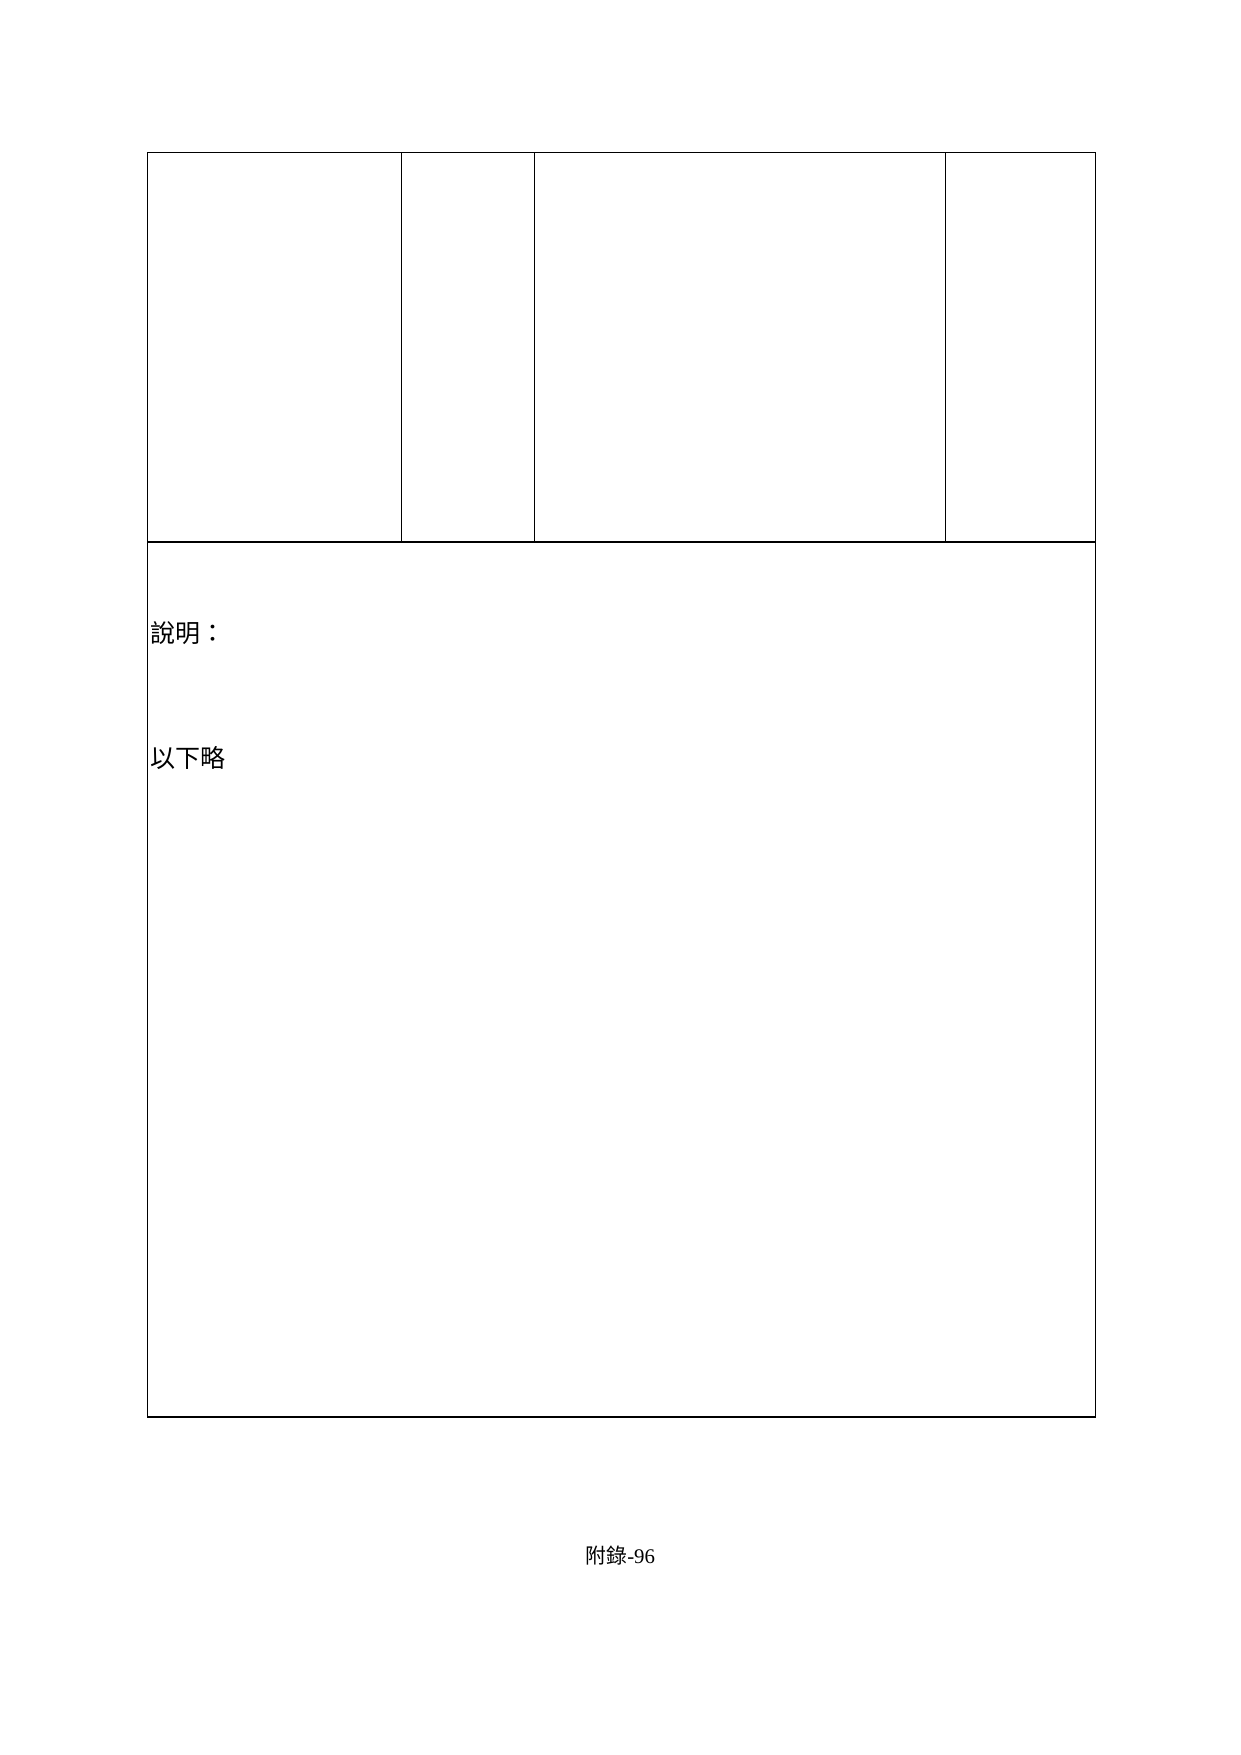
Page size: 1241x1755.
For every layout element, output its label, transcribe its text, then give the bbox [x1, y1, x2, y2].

table_cell 說明： 以下略 [148, 543, 1095, 1416]
table_cell [402, 153, 534, 541]
table_cell [148, 153, 401, 541]
table_cell [946, 153, 1095, 541]
table_cell [535, 153, 945, 541]
